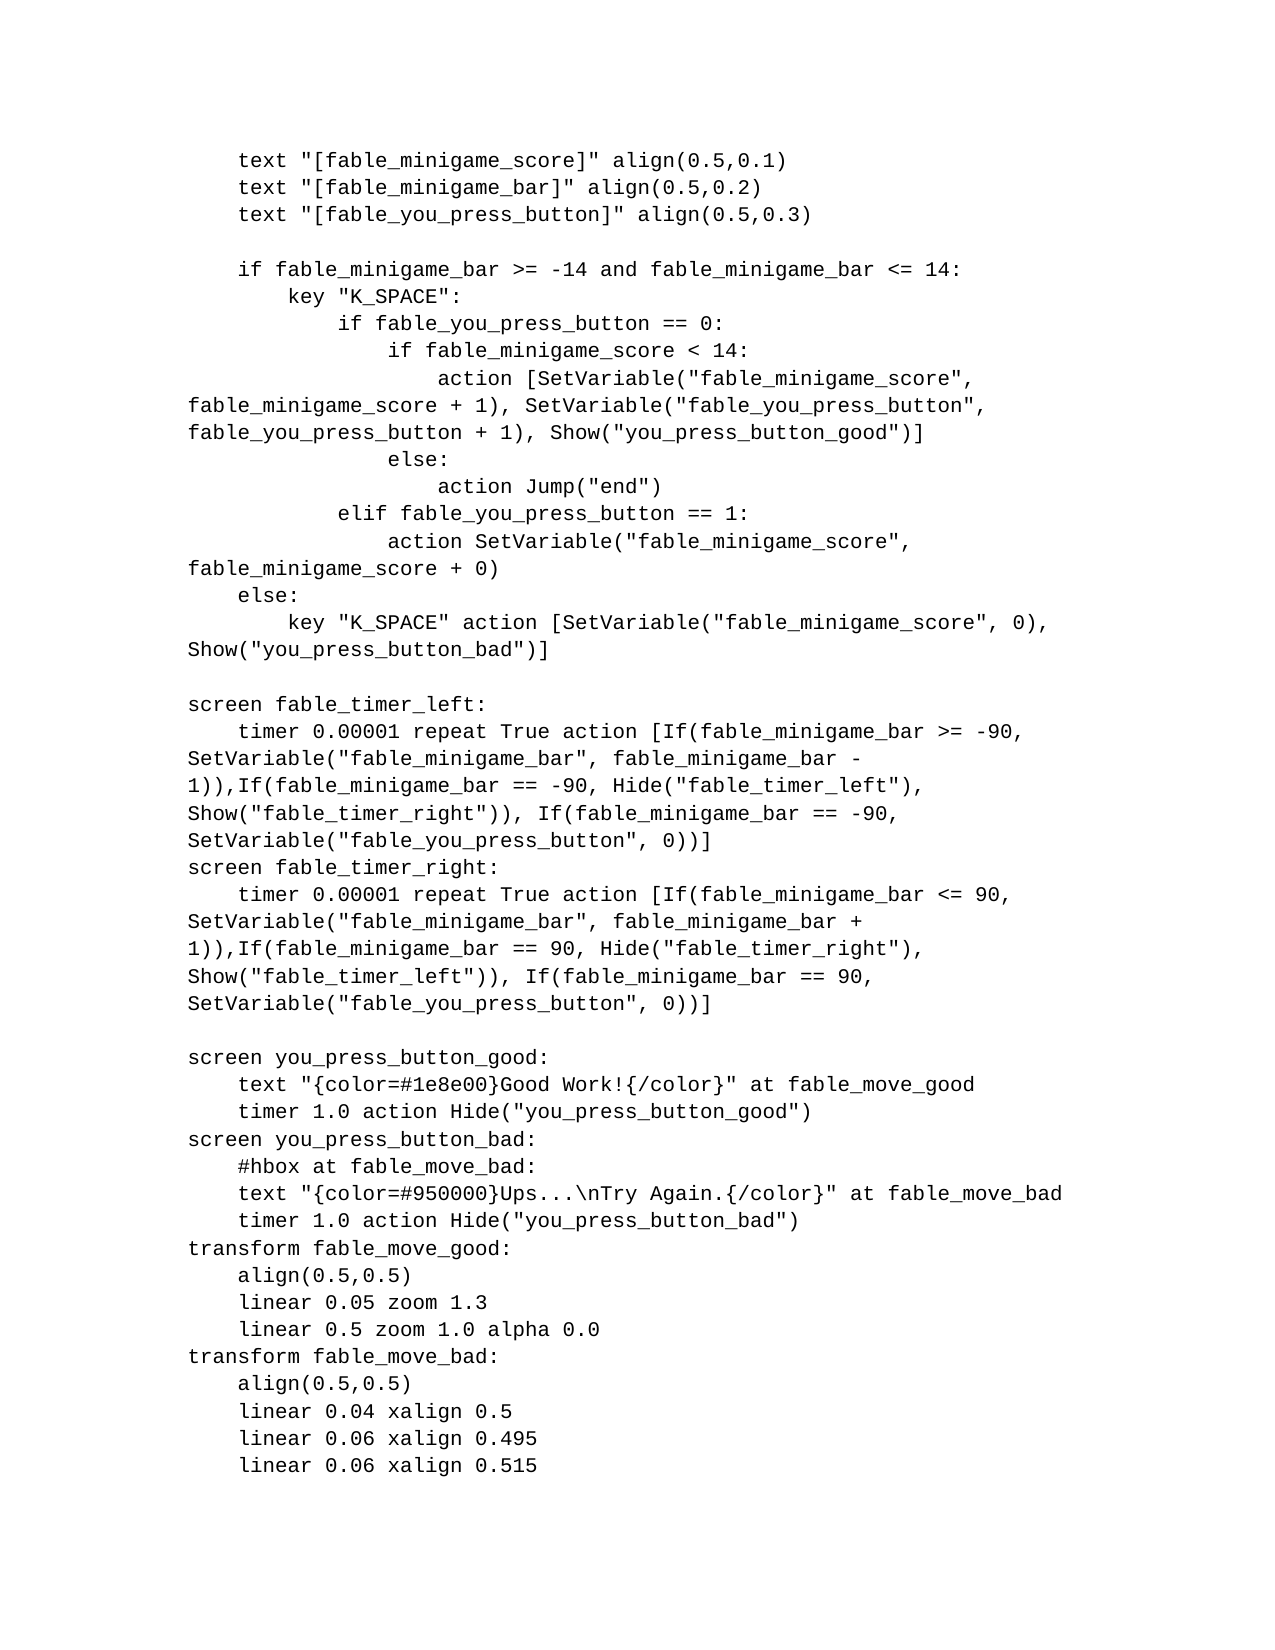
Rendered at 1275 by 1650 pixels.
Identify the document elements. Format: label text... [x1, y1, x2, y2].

text #hbox at fable_move_bad: [187, 1156, 1087, 1179]
text key "K_SPACE": [187, 286, 1087, 309]
text text "[fable_minigame_score]" align(0.5,0.1) [187, 150, 1087, 174]
text screen you_press_button_good: [187, 1047, 1087, 1071]
text if fable_you_press_button == 0: [187, 313, 1087, 337]
text screen fable_timer_right: [187, 857, 1087, 881]
text timer 0.00001 repeat True action [If(fable_minigame_bar >= -90, SetVariable("fable_minigame_bar", fable_minigame_bar - 1)),If(fable_minigame_bar == -90, Hide("fable_timer_left"), Show("fable_timer_right")), If(fable_minigame_bar == -90, SetVariable("fable_you_press_button", 0))] [187, 721, 1087, 853]
text screen fable_timer_left: [187, 694, 1087, 717]
text text "{color=#1e8e00}Good Work!{/color}" at fable_move_good [187, 1074, 1087, 1098]
text text "[fable_minigame_bar]" align(0.5,0.2) [187, 177, 1087, 201]
text timer 1.0 action Hide("you_press_button_bad") [187, 1210, 1087, 1234]
text key "K_SPACE" action [SetVariable("fable_minigame_score", 0), Show("you_press_button_bad")] [187, 612, 1087, 663]
text align(0.5,0.5) [187, 1373, 1087, 1397]
text else: [187, 449, 1087, 473]
text linear 0.05 zoom 1.3 [187, 1292, 1087, 1316]
text action SetVariable("fable_minigame_score", fable_minigame_score + 0) [187, 531, 1087, 581]
text action Jump("end") [187, 476, 1087, 500]
text text "{color=#950000}Ups...\nTry Again.{/color}" at fable_move_bad [187, 1183, 1087, 1207]
text timer 0.00001 repeat True action [If(fable_minigame_bar <= 90, SetVariable("fable_minigame_bar", fable_minigame_bar + 1)),If(fable_minigame_bar == 90, Hide("fable_timer_right"), Show("fable_timer_left")), If(fable_minigame_bar == 90, SetVariable("fable_you_press_button", 0))] [187, 884, 1087, 1016]
text if fable_minigame_bar >= -14 and fable_minigame_bar <= 14: [187, 259, 1087, 282]
text transform fable_move_bad: [187, 1346, 1087, 1370]
text linear 0.5 zoom 1.0 alpha 0.0 [187, 1319, 1087, 1343]
text if fable_minigame_score < 14: [187, 340, 1087, 364]
text else: [187, 585, 1087, 609]
text elif fable_you_press_button == 1: [187, 503, 1087, 527]
text action [SetVariable("fable_minigame_score", fable_minigame_score + 1), SetVariable("fable_you_press_button", fable_you_press_button + 1), Show("you_press_button_good")] [187, 367, 1087, 446]
text screen you_press_button_bad: [187, 1129, 1087, 1152]
text transform fable_move_good: [187, 1237, 1087, 1261]
text align(0.5,0.5) [187, 1265, 1087, 1288]
text text "[fable_you_press_button]" align(0.5,0.3) [187, 204, 1087, 228]
text linear 0.06 xalign 0.495 [187, 1428, 1087, 1451]
text timer 1.0 action Hide("you_press_button_good") [187, 1102, 1087, 1125]
text linear 0.06 xalign 0.515 [187, 1455, 1087, 1479]
text linear 0.04 xalign 0.5 [187, 1401, 1087, 1424]
